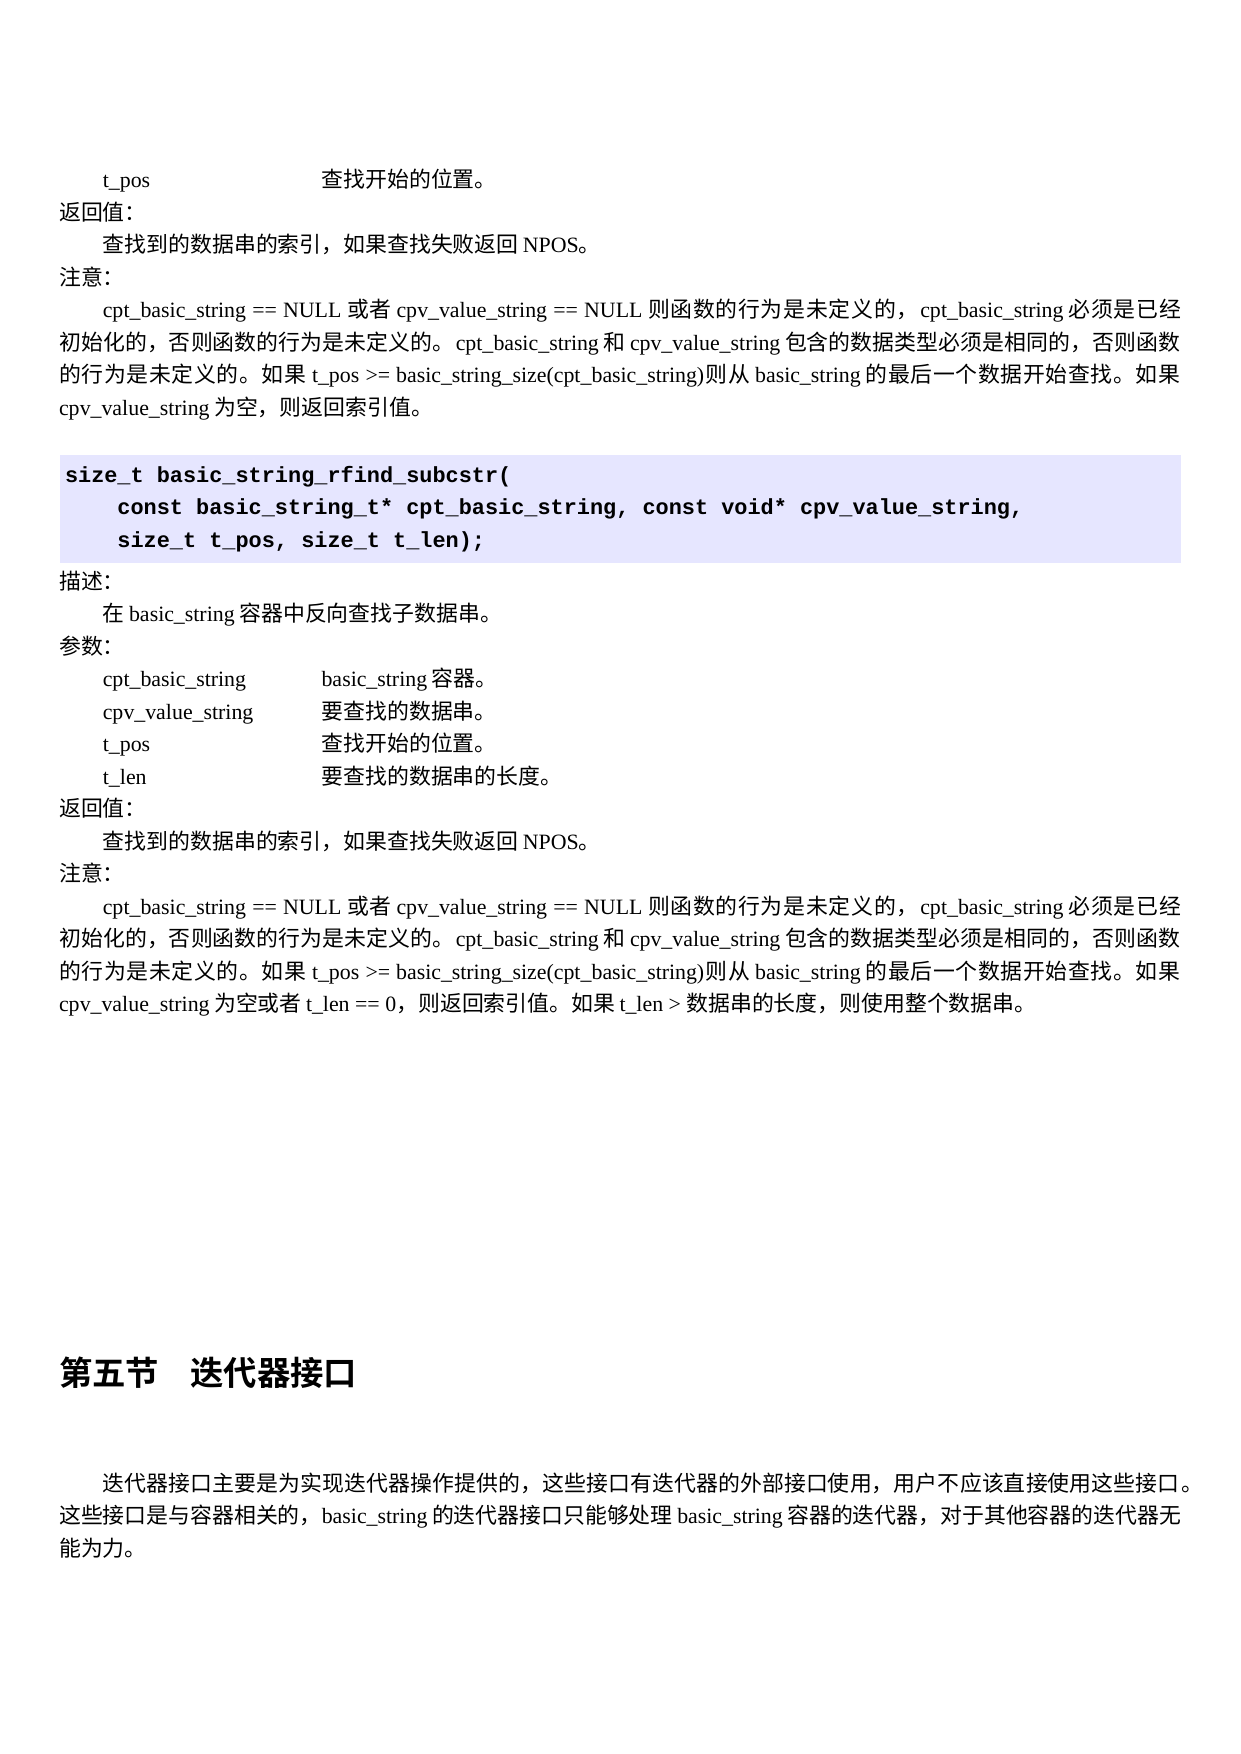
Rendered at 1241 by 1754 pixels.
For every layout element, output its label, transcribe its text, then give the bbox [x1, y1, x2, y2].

subtitle 迭代器接口 [59, 1338, 1181, 1403]
text t_len 要查找的数据串的长度。 [59, 758, 1181, 791]
text t_pos 查找开始的位置。 [59, 162, 1181, 194]
text t_pos 查找开始的位置。 [59, 726, 1181, 758]
text 注意： [59, 856, 1181, 888]
table_header size_t basic_string_rfind_subcstr( const basic_string_t* cpt_basic_string, const void* cpv_value_string, size_t t_pos, size_t t_len); [60, 455, 1181, 563]
text cpv_value_string 要查找的数据串。 [59, 693, 1181, 726]
text cpt_basic_string basic_string容器。 [59, 661, 1181, 693]
text 查找到的数据串的索引，如果查找失败返回NPOS。 [59, 823, 1181, 856]
text 返回值： [59, 791, 1181, 823]
text 在basic_string容器中反向查找子数据串。 [59, 596, 1181, 628]
text 描述： [59, 565, 1181, 596]
text 迭代器接口主要是为实现迭代器操作提供的，这些接口有迭代器的外部接口使用，用户不应该直接使用这些接口。这些接口是与容器相关的，basic_string的迭代器接口只能够处理basic_string容器的迭代器，对于其他容器的迭代器无能为力。 [59, 1465, 1181, 1563]
text cpt_basic_string == NULL或者cpv_value_string == NULL则函数的行为是未定义的，cpt_basic_string必须是已经初始化的，否则函数的行为是未定义的。cpt_basic_string和cpv_value_string包含的数据类型必须是相同的，否则函数的行为是未定义的。如果t_pos >= basic_string_size(cpt_basic_string)则从basic_string的最后一个数据开始查找。如果cpv_value_string为空，则返回索引值。 [59, 292, 1181, 422]
text 返回值： [59, 194, 1181, 227]
text cpt_basic_string == NULL或者cpv_value_string == NULL则函数的行为是未定义的，cpt_basic_string必须是已经初始化的，否则函数的行为是未定义的。cpt_basic_string和cpv_value_string包含的数据类型必须是相同的，否则函数的行为是未定义的。如果t_pos >= basic_string_size(cpt_basic_string)则从basic_string的最后一个数据开始查找。如果cpv_value_string为空或者t_len == 0，则返回索引值。如果t_len > 数据串的长度，则使用整个数据串。 [59, 888, 1181, 1018]
text 注意： [59, 259, 1181, 292]
text 参数： [59, 628, 1181, 661]
text 查找到的数据串的索引，如果查找失败返回NPOS。 [59, 227, 1181, 259]
